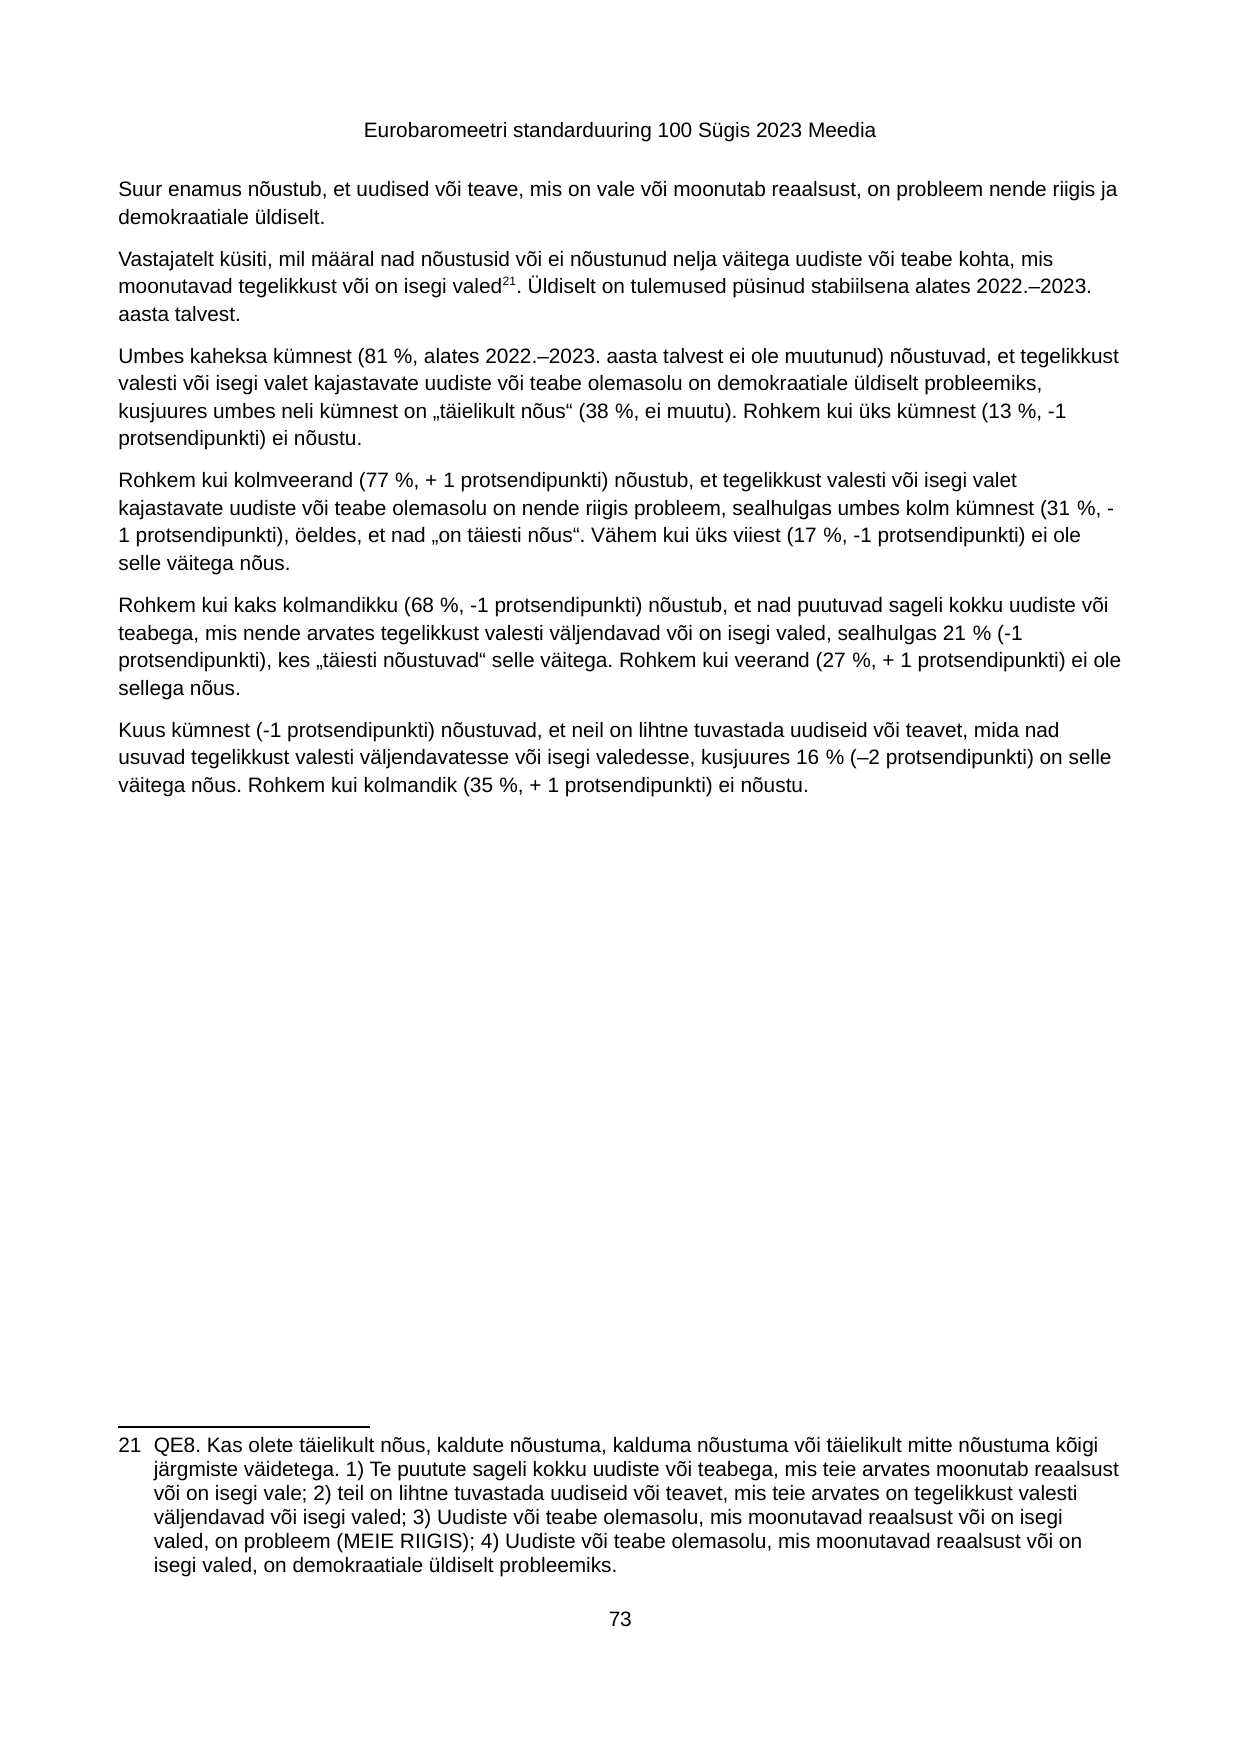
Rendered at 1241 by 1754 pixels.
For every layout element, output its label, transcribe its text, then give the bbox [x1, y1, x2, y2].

text Kuus kümnest (-1 protsendipunkti) nõustuvad, et neil on lihtne tuvastada uudiseid või teavet, mida nad usuvad tegelikkust valesti väljendavatesse või isegi valedesse, kusjuures 16 % (–2 protsendipunkti) on selle väitega nõus. Rohkem kui kolmandik (35 %, + 1 protsendipunkti) ei nõustu. [118, 717, 1122, 796]
text Suur enamus nõustub, et uudised või teave, mis on vale või moonutab reaalsust, on probleem nende riigis ja demokraatiale üldiselt. [118, 177, 1122, 228]
text QE8. Kas olete täielikult nõus, kaldute nõustuma, kalduma nõustuma või täielikult mitte nõustuma kõigi järgmiste väidetega. 1) Te puutute sageli kokku uudiste või teabega, mis teie arvates moonutab reaalsust või on isegi vale; 2) teil on lihtne tuvastada uudiseid või teavet, mis teie arvates on tegelikkust valesti väljendavad või isegi valed; 3) Uudiste või teabe olemasolu, mis moonutavad reaalsust või on isegi valed, on probleem (MEIE RIIGIS); 4) Uudiste või teabe olemasolu, mis moonutavad reaalsust või on isegi valed, on demokraatiale üldiselt probleemiks. [118, 1433, 1122, 1577]
text Rohkem kui kolmveerand (77 %, + 1 protsendipunkti) nõustub, et tegelikkust valesti või isegi valet kajastavate uudiste või teabe olemasolu on nende riigis probleem, sealhulgas umbes kolm kümnest (31 %, -1 protsendipunkti), öeldes, et nad „on täiesti nõus“. Vähem kui üks viiest (17 %, -1 protsendipunkti) ei ole selle väitega nõus. [118, 468, 1122, 575]
text Vastajatelt küsiti, mil määral nad nõustusid või ei nõustunud nelja väitega uudiste või teabe kohta, mis moonutavad tegelikkust või on isegi valed. Üldiselt on tulemused püsinud stabiilsena alates 2022.–2023. aasta talvest. [118, 247, 1122, 326]
text Rohkem kui kaks kolmandikku (68 %, -1 protsendipunkti) nõustub, et nad puutuvad sageli kokku uudiste või teabega, mis nende arvates tegelikkust valesti väljendavad või on isegi valed, sealhulgas 21 % (-1 protsendipunkti), kes „täiesti nõustuvad“ selle väitega. Rohkem kui veerand (27 %, + 1 protsendipunkti) ei ole sellega nõus. [118, 593, 1122, 699]
text Umbes kaheksa kümnest (81 %, alates 2022.–2023. aasta talvest ei ole muutunud) nõustuvad, et tegelikkust valesti või isegi valet kajastavate uudiste või teabe olemasolu on demokraatiale üldiselt probleemiks, kusjuures umbes neli kümnest on „täielikult nõus“ (38 %, ei muutu). Rohkem kui üks kümnest (13 %, -1 protsendipunkti) ei nõustu. [118, 344, 1122, 450]
